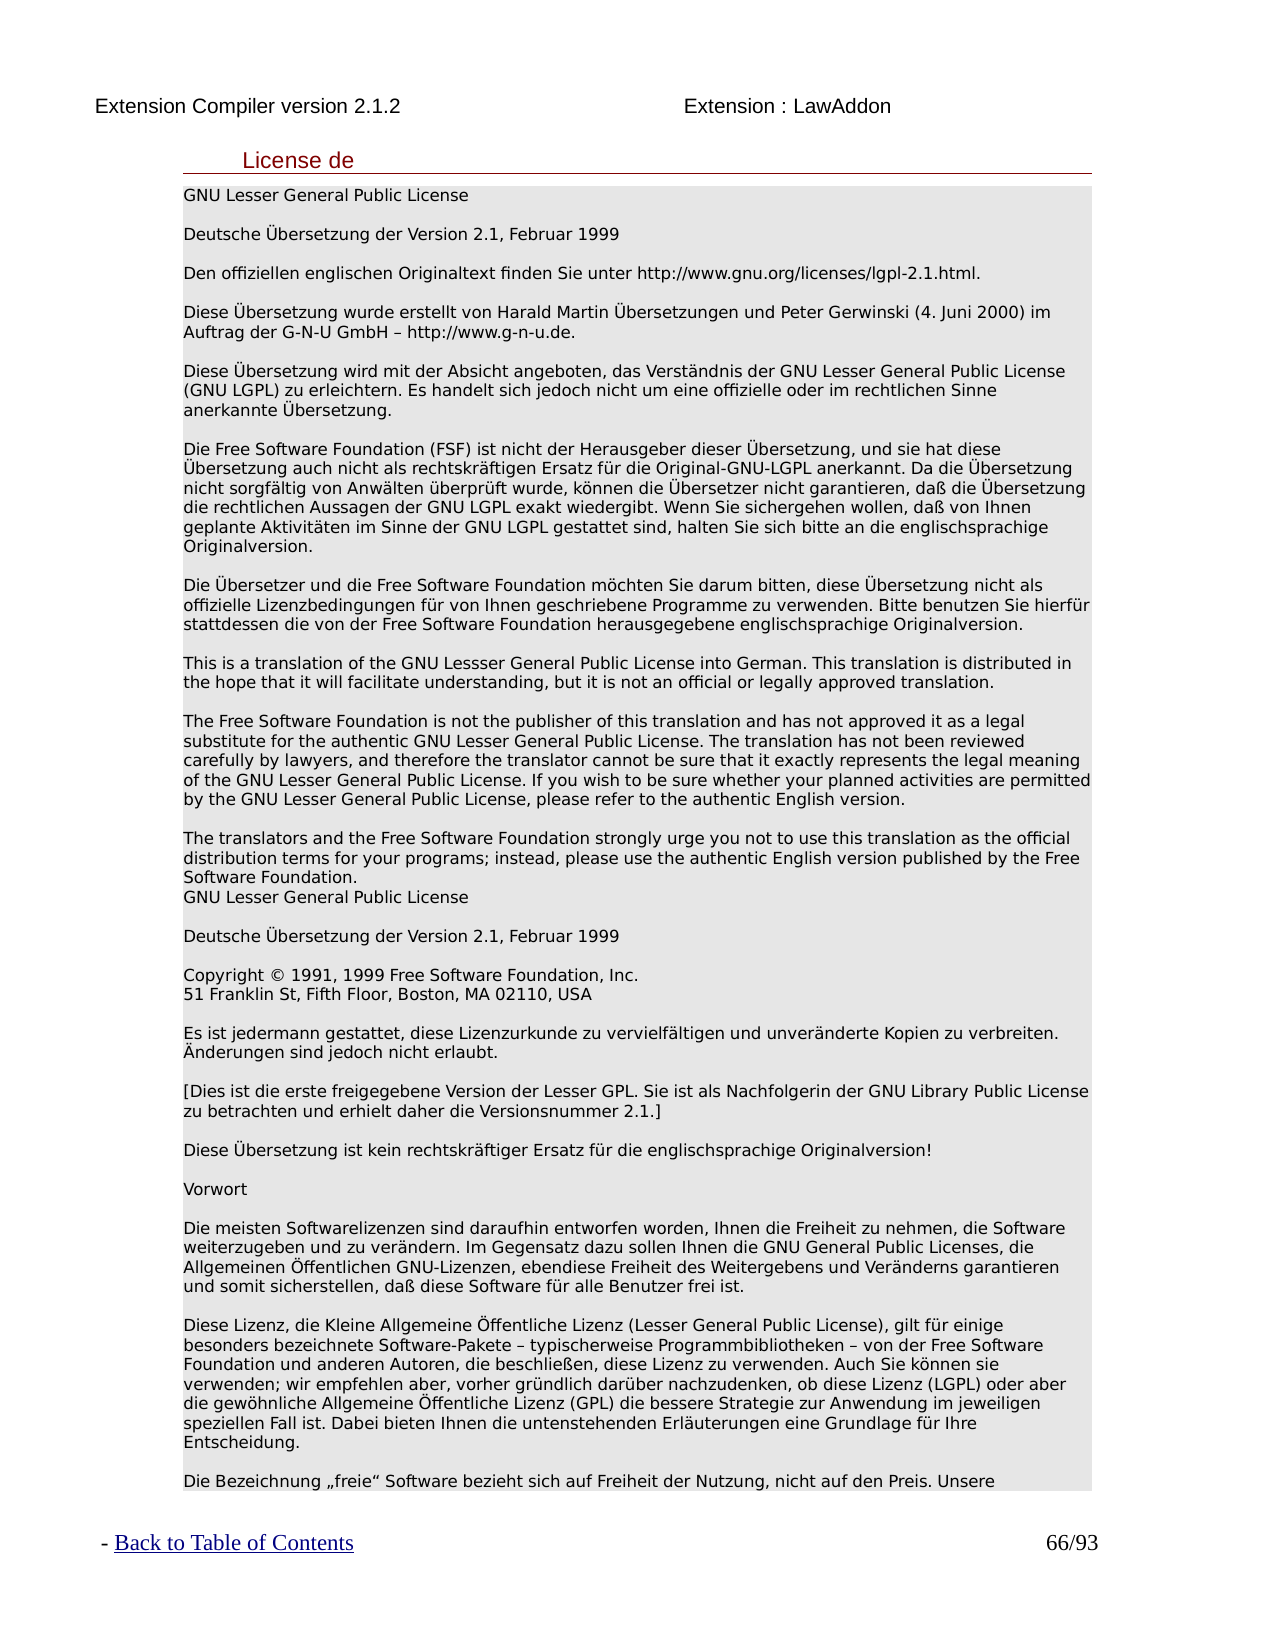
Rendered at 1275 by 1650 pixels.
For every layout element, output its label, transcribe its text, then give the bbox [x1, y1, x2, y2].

text Die Übersetzer und die Free Software Foundation möchten Sie darum bitten, diese Übersetzung nicht als offizielle Lizenzbedingungen für von Ihnen geschriebene Programme zu verwenden. Bitte benutzen Sie hierfür stattdessen die von der Free Software Foundation herausgegebene englischsprachige Originalversion. [183, 576, 1092, 634]
text Deutsche Übersetzung der Version 2.1, Februar 1999 [183, 225, 1092, 245]
text License de [183, 147, 1092, 173]
text Die meisten Softwarelizenzen sind daraufhin entworfen worden, Ihnen die Freiheit zu nehmen, die Software weiterzugeben und zu verändern. Im Gegensatz dazu sollen Ihnen die GNU General Public Licenses, die Allgemeinen Öffentlichen GNU-Lizenzen, ebendiese Freiheit des Weitergebens und Veränderns garantieren und somit sicherstellen, daß diese Software für alle Benutzer frei ist. [183, 1219, 1092, 1297]
text Die Bezeichnung „freie“ Software bezieht sich auf Freiheit der Nutzung, nicht auf den Preis. Unsere [183, 1472, 1092, 1491]
text This is a translation of the GNU Lessser General Public License into German. This translation is distributed in the hope that it will facilitate understanding, but it is not an official or legally approved translation. [183, 654, 1092, 693]
text Deutsche Übersetzung der Version 2.1, Februar 1999 [183, 927, 1092, 946]
text Vorwort [183, 1180, 1092, 1199]
text GNU Lesser General Public License [183, 186, 1092, 206]
text Diese Übersetzung wird mit der Absicht angeboten, das Verständnis der GNU Lesser General Public License (GNU LGPL) zu erleichtern. Es handelt sich jedoch nicht um eine offizielle oder im rechtlichen Sinne anerkannte Übersetzung. [183, 362, 1092, 420]
text Copyright © 1991, 1999 Free Software Foundation, Inc. [183, 966, 1092, 985]
text The translators and the Free Software Foundation strongly urge you not to use this translation as the official distribution terms for your programs; instead, please use the authentic English version published by the Free Software Foundation. [183, 829, 1092, 888]
text The Free Software Foundation is not the publisher of this translation and has not approved it as a legal substitute for the authentic GNU Lesser General Public License. The translation has not been reviewed carefully by lawyers, and therefore the translator cannot be sure that it exactly represents the legal meaning of the GNU Lesser General Public License. If you wish to be sure whether your planned activities are permitted by the GNU Lesser General Public License, please refer to the authentic English version. [183, 712, 1092, 810]
text Diese Lizenz, die Kleine Allgemeine Öffentliche Lizenz (Lesser General Public License), gilt für einige besonders bezeichnete Software-Pakete – typischerweise Programmbibliotheken – von der Free Software Foundation und anderen Autoren, die beschließen, diese Lizenz zu verwenden. Auch Sie können sie verwenden; wir empfehlen aber, vorher gründlich darüber nachzudenken, ob diese Lizenz (LGPL) oder aber die gewöhnliche Allgemeine Öffentliche Lizenz (GPL) die bessere Strategie zur Anwendung im jeweiligen speziellen Fall ist. Dabei bieten Ihnen die untenstehenden Erläuterungen eine Grundlage für Ihre Entscheidung. [183, 1316, 1092, 1452]
text Diese Übersetzung ist kein rechtskräftiger Ersatz für die englischsprachige Originalversion! [183, 1141, 1092, 1160]
text 51 Franklin St, Fifth Floor, Boston, MA 02110, USA [183, 985, 1092, 1004]
text [Dies ist die erste freigegebene Version der Lesser GPL. Sie ist als Nachfolgerin der GNU Library Public License zu betrachten und erhielt daher die Versionsnummer 2.1.] [183, 1082, 1092, 1121]
text Es ist jedermann gestattet, diese Lizenzurkunde zu vervielfältigen und unveränderte Kopien zu verbreiten. Änderungen sind jedoch nicht erlaubt. [183, 1024, 1092, 1063]
text Diese Übersetzung wurde erstellt von Harald Martin Übersetzungen und Peter Gerwinski (4. Juni 2000) im Auftrag der G-N-U GmbH – http://www.g-n-u.de. [183, 303, 1092, 342]
text GNU Lesser General Public License [183, 888, 1092, 907]
text Den offiziellen englischen Originaltext finden Sie unter http://www.gnu.org/licenses/lgpl-2.1.html. [183, 264, 1092, 284]
text Die Free Software Foundation (FSF) ist nicht der Herausgeber dieser Übersetzung, und sie hat diese Übersetzung auch nicht als rechtskräftigen Ersatz für die Original-GNU-LGPL anerkannt. Da die Übersetzung nicht sorgfältig von Anwälten überprüft wurde, können die Übersetzer nicht garantieren, daß die Übersetzung die rechtlichen Aussagen der GNU LGPL exakt wiedergibt. Wenn Sie sichergehen wollen, daß von Ihnen geplante Aktivitäten im Sinne der GNU LGPL gestattet sind, halten Sie sich bitte an die englischsprachige Originalversion. [183, 439, 1092, 556]
